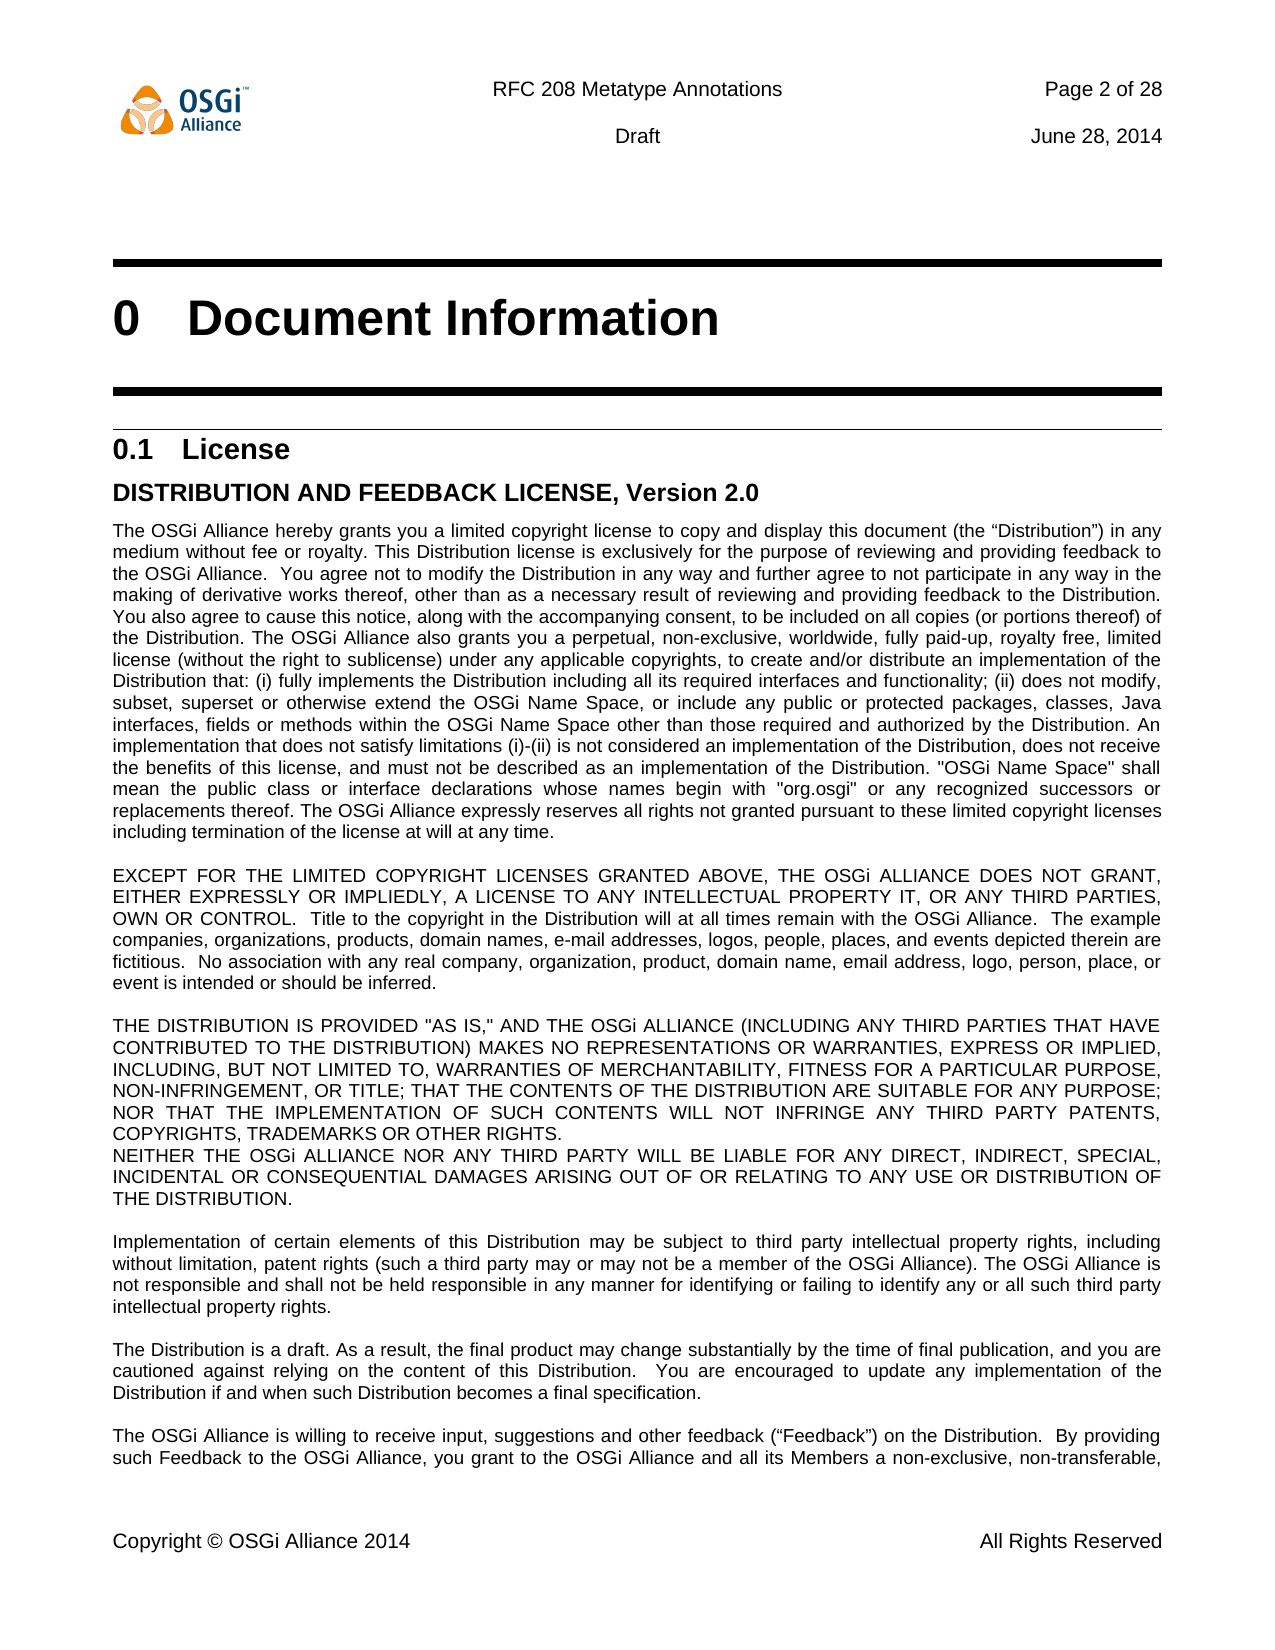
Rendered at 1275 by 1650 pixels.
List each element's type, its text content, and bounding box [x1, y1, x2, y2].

subtitle Document Information [112, 260, 1162, 396]
text NEITHER THE OSGi ALLIANCE NOR ANY THIRD PARTY WILL BE LIABLE FOR ANY DIRECT, INDIRECT, SPECIAL, INCIDENTAL OR CONSEQUENTIAL DAMAGES ARISING OUT OF OR RELATING TO ANY USE OR DISTRIBUTION OF THE DISTRIBUTION. [112, 1145, 1162, 1209]
picture [113, 78, 257, 142]
text The Distribution is a draft. As a result, the final product may change substantially by the time of final publication, and you are cautioned against relying on the content of this Distribution. You are encouraged to update any implementation of the Distribution if and when such Distribution becomes a final specification. [112, 1339, 1162, 1403]
subtitle License [112, 430, 1162, 466]
text The OSGi Alliance hereby grants you a limited copyright license to copy and display this document (the “Distribution”) in any medium without fee or royalty. This Distribution license is exclusively for the purpose of reviewing and providing feedback to the OSGi Alliance. You agree not to modify the Distribution in any way and further agree to not participate in any way in the making of derivative works thereof, other than as a necessary result of reviewing and providing feedback to the Distribution. You also agree to cause this notice, along with the accompanying consent, to be included on all copies (or portions thereof) of the Distribution. The OSGi Alliance also grants you a perpetual, non-exclusive, worldwide, fully paid-up, royalty free, limited license (without the right to sublicense) under any applicable copyrights, to create and/or distribute an implementation of the Distribution that: (i) fully implements the Distribution including all its required interfaces and functionality; (ii) does not modify, subset, superset or otherwise extend the OSGi Name Space, or include any public or protected packages, classes, Java interfaces, fields or methods within the OSGi Name Space other than those required and authorized by the Distribution. An implementation that does not satisfy limitations (i)-(ii) is not considered an implementation of the Distribution, does not receive the benefits of this license, and must not be described as an implementation of the Distribution. "OSGi Name Space" shall mean the public class or interface declarations whose names begin with "org.osgi" or any recognized successors or replacements thereof. The OSGi Alliance expressly reserves all rights not granted pursuant to these limited copyright licenses including termination of the license at will at any time. [112, 519, 1162, 843]
text DISTRIBUTION AND FEEDBACK LICENSE, Version 2.0 [112, 478, 1162, 507]
text The OSGi Alliance is willing to receive input, suggestions and other feedback (“Feedback”) on the Distribution. By providing such Feedback to the OSGi Alliance, you grant to the OSGi Alliance and all its Members a non-exclusive, non-transferable, [112, 1425, 1162, 1468]
text EXCEPT FOR THE LIMITED COPYRIGHT LICENSES GRANTED ABOVE, THE OSGi ALLIANCE DOES NOT GRANT, EITHER EXPRESSLY OR IMPLIEDLY, A LICENSE TO ANY INTELLECTUAL PROPERTY IT, OR ANY THIRD PARTIES, OWN OR CONTROL. Title to the copyright in the Distribution will at all times remain with the OSGi Alliance. The example companies, organizations, products, domain names, e-mail addresses, logos, people, places, and events depicted therein are fictitious. No association with any real company, organization, product, domain name, email address, logo, person, place, or event is intended or should be inferred. [112, 864, 1162, 994]
text THE DISTRIBUTION IS PROVIDED "AS IS," AND THE OSGi ALLIANCE (INCLUDING ANY THIRD PARTIES THAT HAVE CONTRIBUTED TO THE DISTRIBUTION) MAKES NO REPRESENTATIONS OR WARRANTIES, EXPRESS OR IMPLIED, INCLUDING, BUT NOT LIMITED TO, WARRANTIES OF MERCHANTABILITY, FITNESS FOR A PARTICULAR PURPOSE, NON-INFRINGEMENT, OR TITLE; THAT THE CONTENTS OF THE DISTRIBUTION ARE SUITABLE FOR ANY PURPOSE; NOR THAT THE IMPLEMENTATION OF SUCH CONTENTS WILL NOT INFRINGE ANY THIRD PARTY PATENTS, COPYRIGHTS, TRADEMARKS OR OTHER RIGHTS. [112, 1015, 1162, 1145]
text Implementation of certain elements of this Distribution may be subject to third party intellectual property rights, including without limitation, patent rights (such a third party may or may not be a member of the OSGi Alliance). The OSGi Alliance is not responsible and shall not be held responsible in any manner for identifying or failing to identify any or all such third party intellectual property rights. [112, 1231, 1162, 1317]
